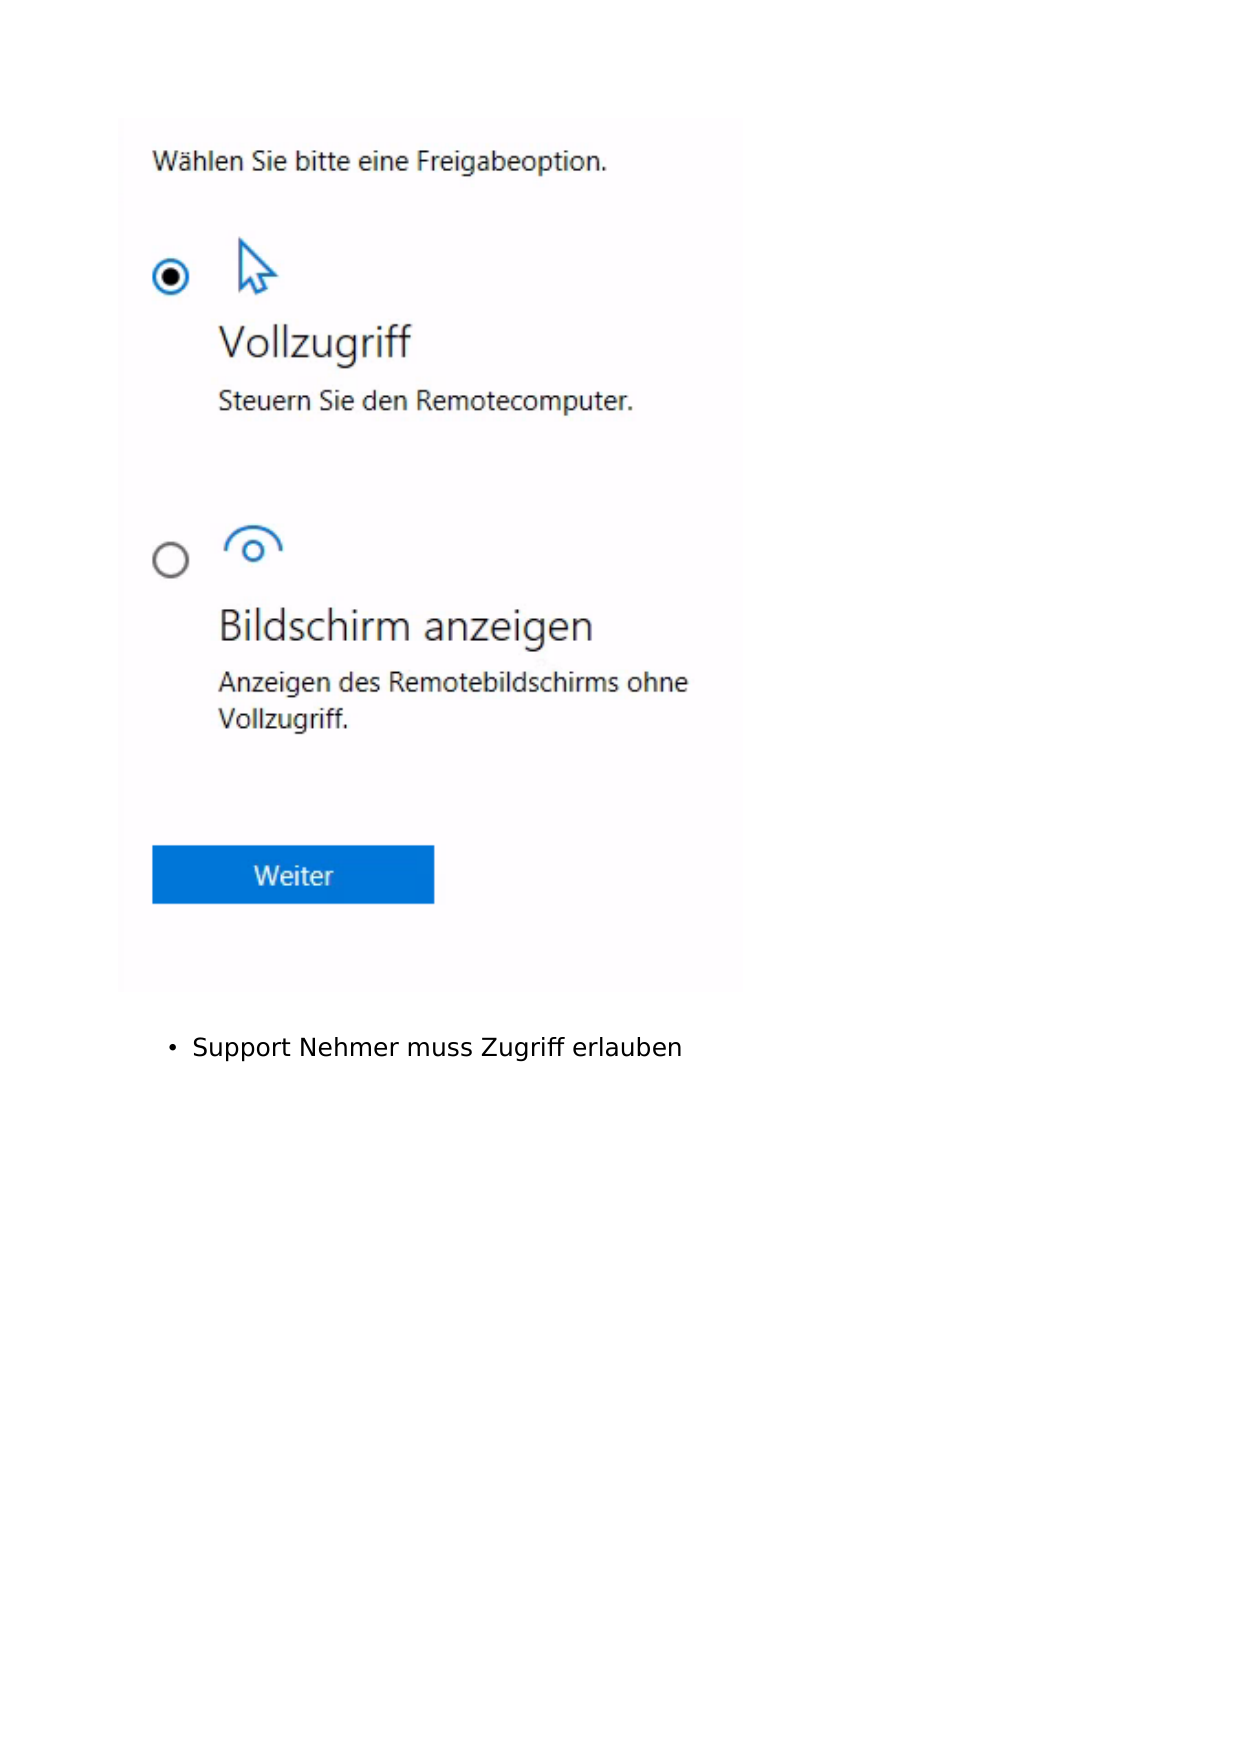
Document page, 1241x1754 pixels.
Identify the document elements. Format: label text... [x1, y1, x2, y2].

list Support Nehmer muss Zugriff erlauben [177, 1034, 1122, 1063]
picture [118, 118, 744, 992]
